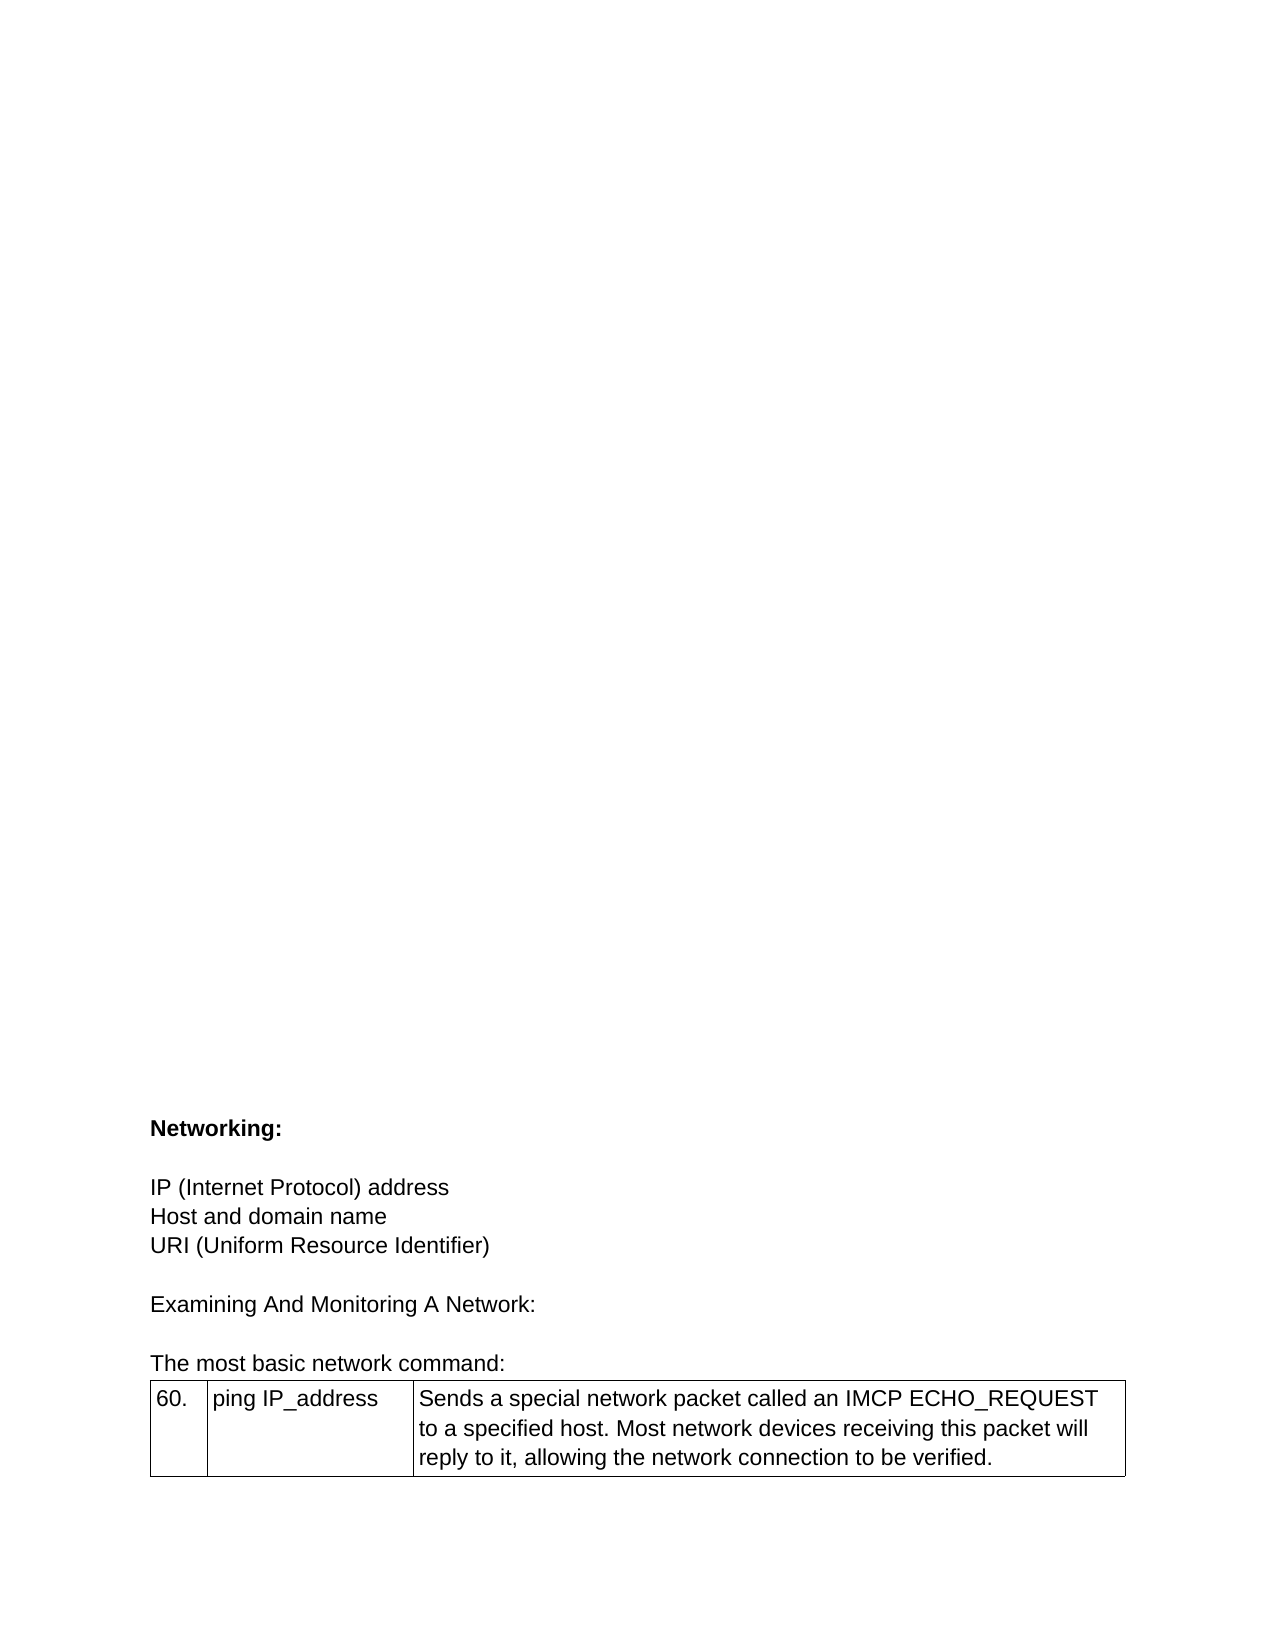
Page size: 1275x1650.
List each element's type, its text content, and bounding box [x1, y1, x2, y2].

text The most basic network command: [150, 1351, 1125, 1376]
text Examining And Monitoring A Network: [150, 1292, 1125, 1318]
table_header Sends a special network packet called an IMCP ECHO_REQUEST to a specified host. Most network devices receiving this packet will reply to it, allowing the network connection to be verified. [414, 1381, 1125, 1476]
text Networking: [150, 1116, 1125, 1141]
table_header 60. [151, 1381, 207, 1476]
table_header ping IP_address [208, 1381, 413, 1476]
text URI (Uniform Resource Identifier) [150, 1233, 1125, 1259]
text IP (Internet Protocol) address [150, 1174, 1125, 1200]
text Host and domain name [150, 1204, 1125, 1229]
